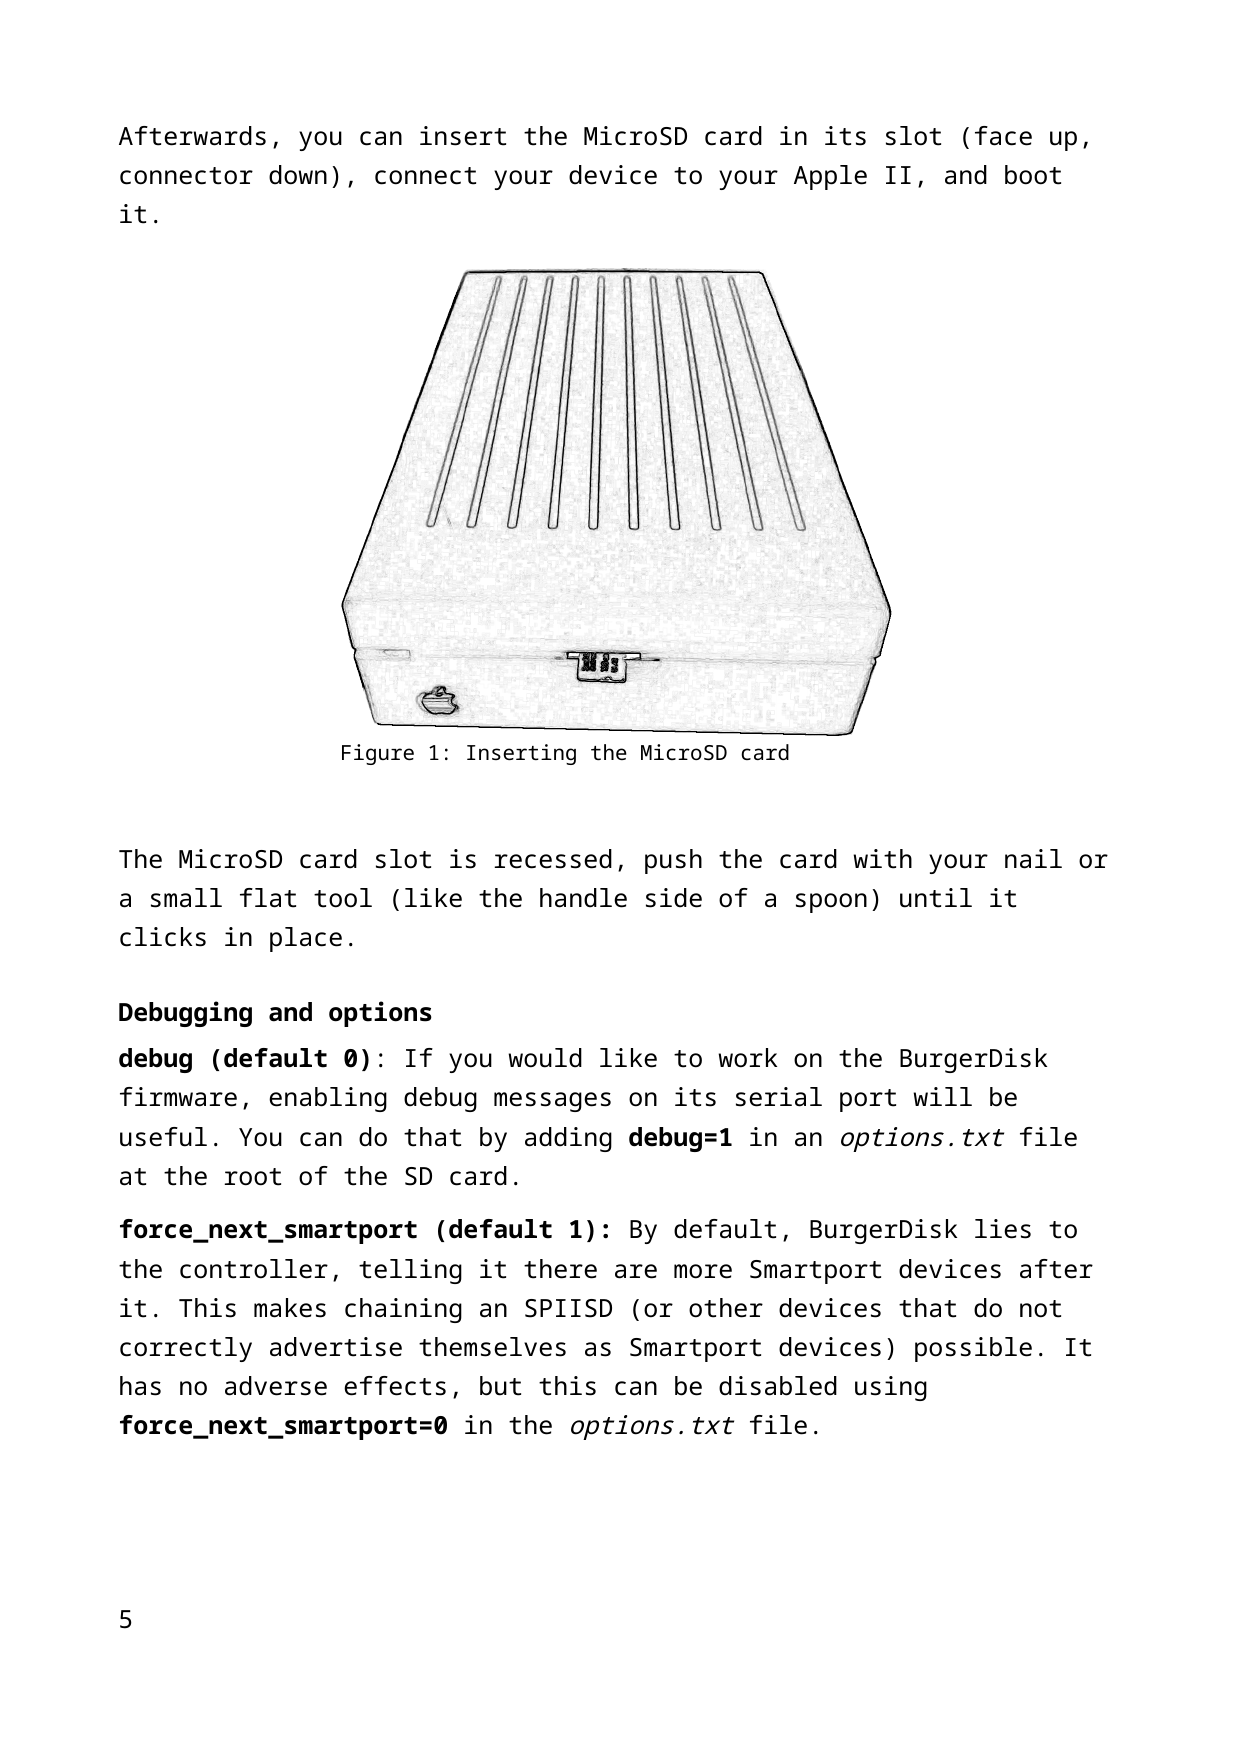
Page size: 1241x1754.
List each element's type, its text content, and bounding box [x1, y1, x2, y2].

text debug (default 0): If you would like to work on the BurgerDisk firmware, enabling debug messages on its serial port will be useful. You can do that by adding debug=1 in an options.txt file at the root of the SD card. [118, 1041, 1122, 1192]
text The MicroSD card slot is recessed, push the card with your nail or a small flat tool (like the handle side of a spoon) until it clicks in place. [118, 841, 1122, 954]
text Figure 1: Inserting the MicroSD card [340, 738, 900, 766]
subtitle Debugging and options [118, 994, 1122, 1028]
picture [340, 262, 901, 738]
text Afterwards, you can insert the MicroSD card in its slot (face up, connector down), connect your device to your Apple II, and boot it. [118, 118, 1122, 231]
text force_next_smartport (default 1): By default, BurgerDisk lies to the controller, telling it there are more Smartport devices after it. This makes chaining an SPIISD (or other devices that do not correctly advertise themselves as Smartport devices) possible. It has no adverse effects, but this can be disabled using force_next_smartport=0 in the options.txt file. [118, 1212, 1122, 1442]
